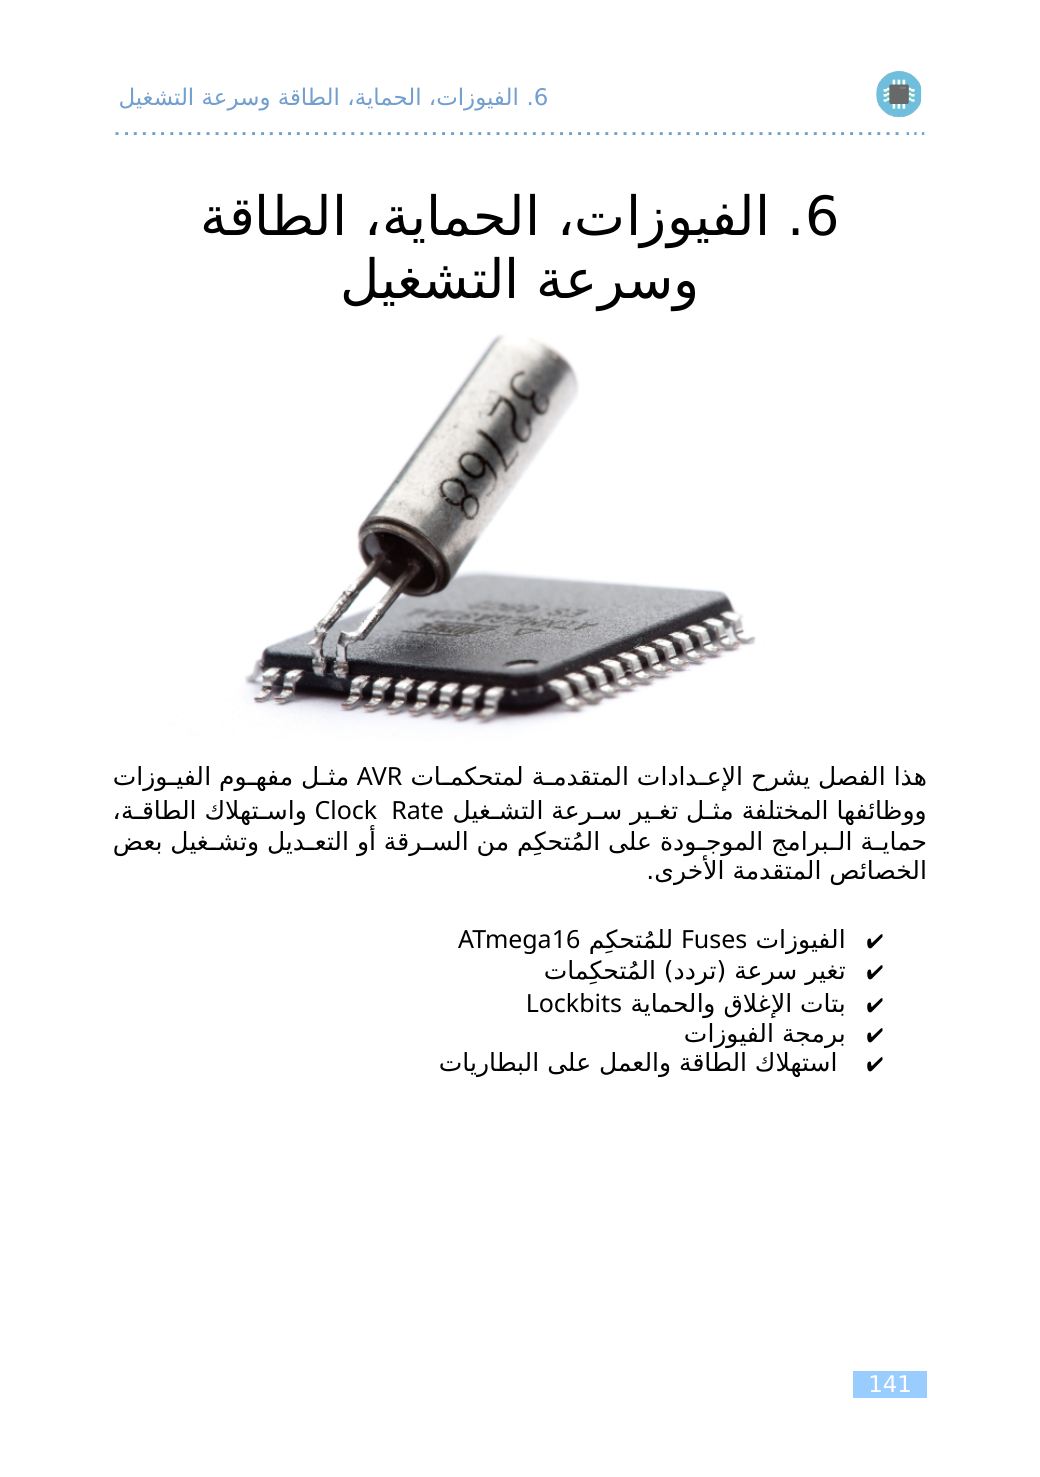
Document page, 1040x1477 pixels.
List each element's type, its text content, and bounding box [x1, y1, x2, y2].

list استهلاك الطاقة والعمل على البطاريات [112, 1048, 883, 1078]
text هذا الفصل يشرح اﻹعدادات المتقدمة لمتحكمات AVR مثل مفهوم الفيوزات ووظائفها المختلفة مثل تغير سرعة التشغيل Clock Rate واستهلاك الطاقة، حماية البرامج الموجودة على المُتحكِم من السرقة أو التعديل وتشغيل بعض الخصائص المتقدمة اﻷخرى. [112, 759, 927, 885]
picture [111, 320, 926, 742]
list الفيوزات Fuses للمُتحكِم ATmega16 [112, 922, 883, 956]
list تغير سرعة (تردد) المُتحكِمات [112, 956, 883, 985]
list بتات اﻹغلاق والحماية Lockbits [112, 985, 883, 1019]
list برمجة الفيوزات [112, 1019, 883, 1048]
subtitle 6. الفيوزات، الحماية، الطاقة وسرعة التشغيل [112, 185, 927, 311]
picture [876, 71, 922, 117]
